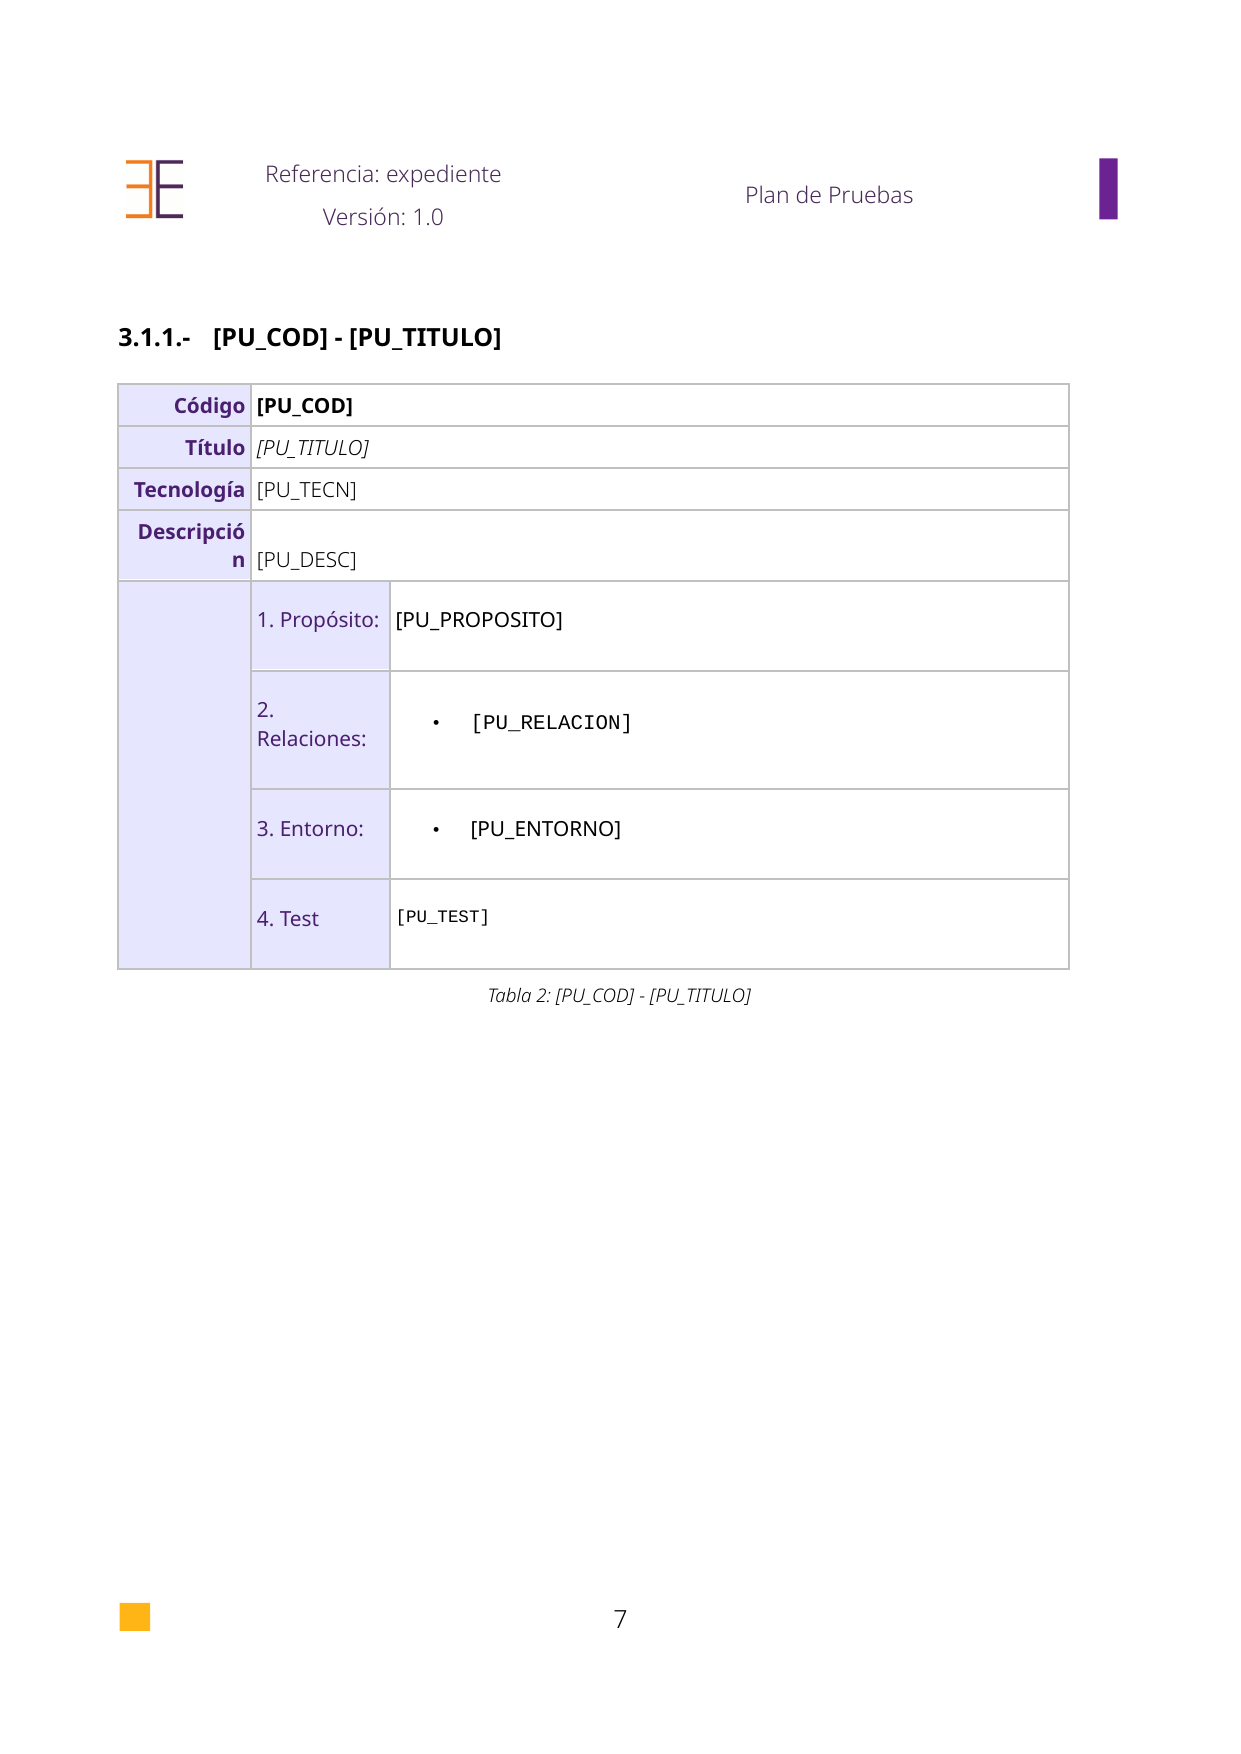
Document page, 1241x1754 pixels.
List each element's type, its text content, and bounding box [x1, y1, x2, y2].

table_cell [PU_TECN] [252, 469, 1068, 509]
table_cell 3. Entorno: [252, 790, 389, 878]
table_cell 1. Propósito: [252, 582, 389, 669]
picture [125, 159, 184, 219]
table_cell 4. Test [252, 880, 389, 968]
table_cell [PU_ENTORNO] [391, 790, 1068, 878]
text Tabla 2: [PU_COD] - [PU_TITULO] [118, 983, 1122, 1008]
table_cell [PU_TITULO] [252, 427, 1068, 467]
table_header Código [119, 385, 250, 425]
table_cell Descripción [119, 511, 250, 579]
table_header [PU_COD] [252, 385, 1068, 425]
table_cell [PU_TEST] [391, 880, 1068, 968]
table_cell Título [119, 427, 250, 467]
table_cell [119, 582, 250, 968]
subtitle [PU_COD] - [PU_TITULO] [118, 319, 1122, 353]
table_cell [PU_RELACION] [391, 672, 1068, 788]
table_cell [PU_PROPOSITO] [391, 582, 1068, 669]
table_cell 2. Relaciones: [252, 672, 389, 788]
table_cell Tecnología [119, 469, 250, 509]
table_cell [PU_DESC] [252, 511, 1068, 579]
